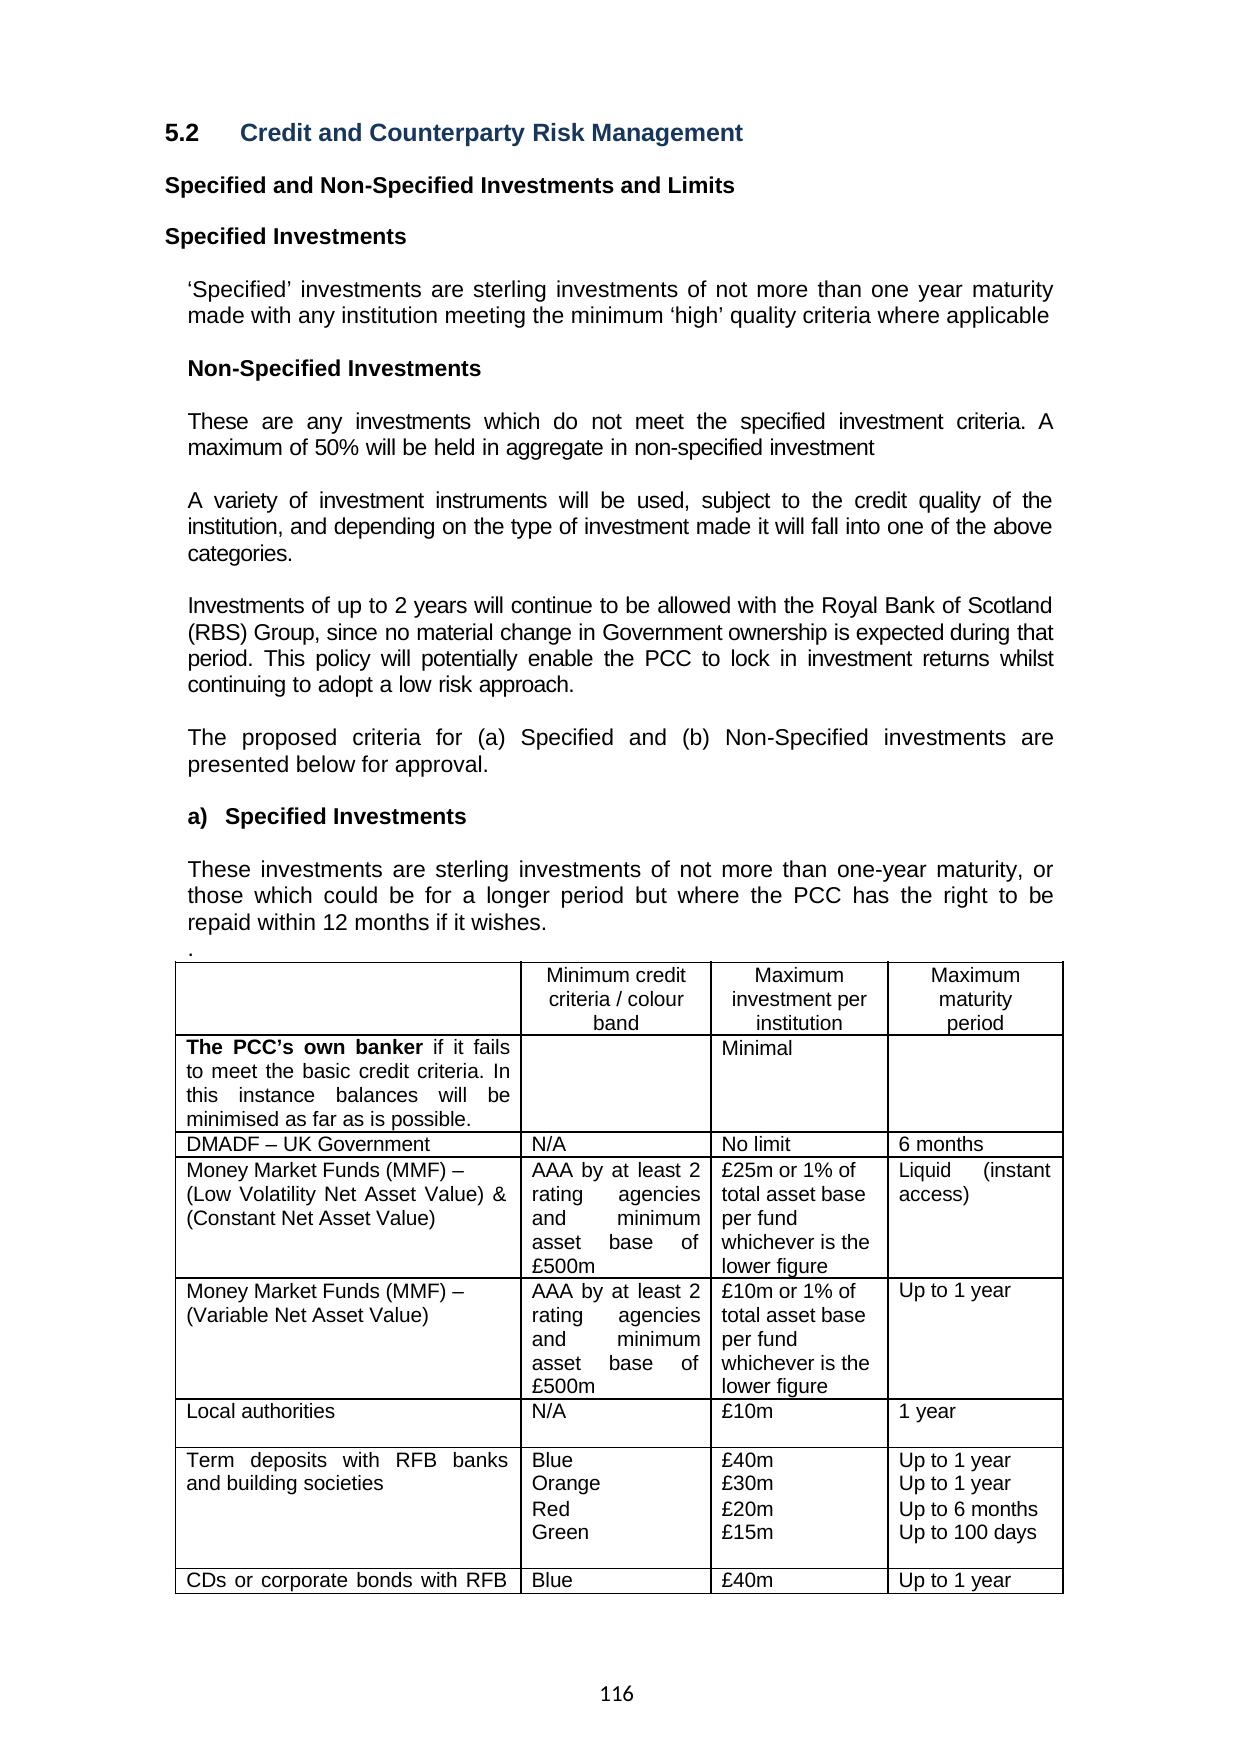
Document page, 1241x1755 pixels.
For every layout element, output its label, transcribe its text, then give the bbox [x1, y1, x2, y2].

table_cell AAA by at least 2 rating agencies and minimum asset base of £500m [522, 1279, 710, 1398]
table_cell N/A [522, 1400, 710, 1447]
table_cell CDs or corporate bonds with RFB [176, 1569, 520, 1592]
list Credit and Counterparty Risk Management Specified and Non-Specified Investments and Limits Specified Investments [164, 118, 770, 249]
table_cell £30m [712, 1472, 887, 1496]
table_cell 6 months [889, 1133, 1062, 1156]
table_header Minimum credit criteria / colour band [522, 963, 710, 1034]
table_cell £40m [712, 1569, 887, 1592]
table_header [176, 963, 520, 1034]
table_cell [889, 1036, 1062, 1131]
table_cell £40m [712, 1448, 887, 1472]
table_cell Money Market Funds (MMF) – (Low Volatility Net Asset Value) & (Constant Net Asset Value) [176, 1158, 520, 1277]
table_cell £15m [712, 1520, 887, 1567]
text A variety of investment instruments will be used, subject to the credit quality of the institution, and depending on the type of investment made it will fall into one of the above categories. [187, 487, 1054, 566]
table_cell Up to 100 days [889, 1520, 1062, 1567]
text . [187, 935, 1076, 961]
table_cell Up to 6 months [889, 1496, 1062, 1520]
table_cell Up to 1 year [889, 1569, 1062, 1592]
table_cell N/A [522, 1133, 710, 1156]
table_cell Up to 1 year [889, 1279, 1062, 1398]
table_cell 1 year [889, 1400, 1062, 1447]
table_cell £10m or 1% of total asset base per fund whichever is the lower figure [712, 1279, 887, 1398]
table_cell and building societies [176, 1472, 520, 1567]
table_cell Up to 1 year [889, 1472, 1062, 1496]
table_cell £20m [712, 1496, 887, 1520]
table_cell Blue [522, 1448, 710, 1472]
table_cell Money Market Funds (MMF) – (Variable Net Asset Value) [176, 1279, 520, 1398]
table_cell Up to 1 year [889, 1448, 1062, 1472]
text These are any investments which do not meet the specified investment criteria. A maximum of 50% will be held in aggregate in non-specified investment [187, 408, 1054, 461]
table_cell The PCC’s own banker if it fails to meet the basic credit criteria. In this instance balances will be minimised as far as is possible. [176, 1036, 520, 1131]
table_cell Minimal [712, 1036, 887, 1131]
text Investments of up to 2 years will continue to be allowed with the Royal Bank of Scotland (RBS) Group, since no material change in Government ownership is expected during that period. This policy will potentially enable the PCC to lock in investment returns whilst continuing to adopt a low risk approach. [187, 592, 1054, 698]
table_cell Blue [522, 1569, 710, 1592]
text The proposed criteria for (a) Specified and (b) Non-Specified investments are presented below for approval. [187, 724, 1054, 777]
table_cell £25m or 1% of total asset base per fund whichever is the lower figure [712, 1158, 887, 1277]
subtitle Specified Investments [187, 803, 1076, 829]
table_cell Liquid (instant access) [889, 1158, 1062, 1277]
table_cell Local authorities [176, 1400, 520, 1447]
table_header Maximum maturity period [889, 963, 1062, 1034]
text ‘Specified’ investments are sterling investments of not more than one year maturity made with any institution meeting the minimum ‘high’ quality criteria where applicable [187, 276, 1054, 329]
table_cell [522, 1036, 710, 1131]
table_cell DMADF – UK Government [176, 1133, 520, 1156]
table_cell Red [522, 1496, 710, 1520]
table_header Maximum investment per institution [712, 963, 887, 1034]
table_cell No limit [712, 1133, 887, 1156]
text These investments are sterling investments of not more than one-year maturity, or those which could be for a longer period but where the PCC has the right to be repaid within 12 months if it wishes. [187, 856, 1054, 935]
table_cell Green [522, 1520, 710, 1567]
table_cell £10m [712, 1400, 887, 1447]
table_cell Term deposits with RFB banks [176, 1448, 520, 1472]
table_cell Orange [522, 1472, 710, 1496]
table_cell AAA by at least 2 rating agencies and minimum asset base of £500m [522, 1158, 710, 1277]
subtitle Non-Specified Investments [187, 355, 1076, 382]
